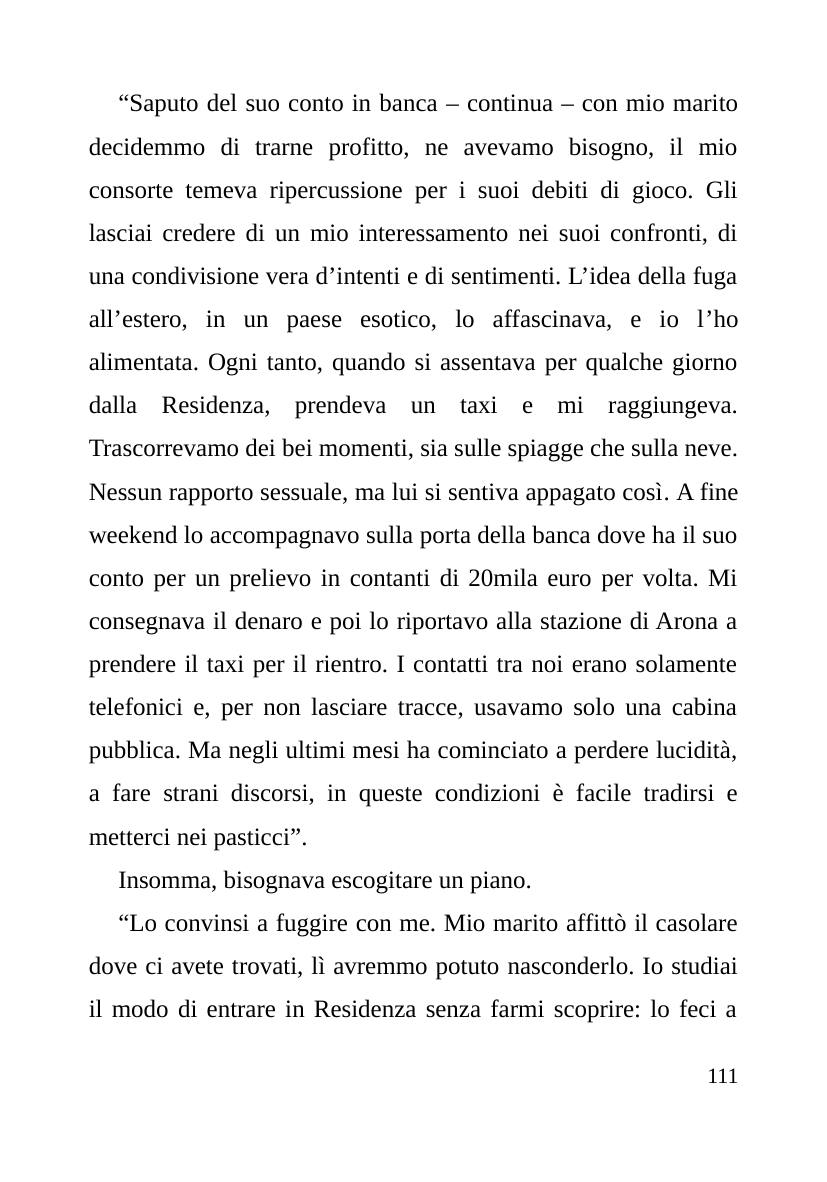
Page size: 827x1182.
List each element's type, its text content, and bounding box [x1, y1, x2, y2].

text “Lo convinsi a fuggire con me. Mio marito affittò il casolare dove ci avete trovati, lì avremmo potuto nasconderlo. Io studiai il modo di entrare in Residenza senza farmi scoprire: lo feci a [88, 908, 738, 1023]
text “Saputo del suo conto in banca ‒ continua ‒ con mio marito decidemmo di trarne profitto, ne avevamo bisogno, il mio consorte temeva ripercussione per i suoi debiti di gioco. Gli lasciai credere di un mio interessamento nei suoi confronti, di una condivisione vera d’intenti e di sentimenti. L’idea della fuga all’estero, in un paese esotico, lo affascinava, e io l’ho alimentata. Ogni tanto, quando si assentava per qualche giorno dalla Residenza, prendeva un taxi e mi raggiungeva. Trascorrevamo dei bei momenti, sia sulle spiagge che sulla neve. Nessun rapporto sessuale, ma lui si sentiva appagato così. A fine weekend lo accompagnavo sulla porta della banca dove ha il suo conto per un prelievo in contanti di 20mila euro per volta. Mi consegnava il denaro e poi lo riportavo alla stazione di Arona a prendere il taxi per il rientro. I contatti tra noi erano solamente telefonici e, per non lasciare tracce, usavamo solo una cabina pubblica. Ma negli ultimi mesi ha cominciato a perdere lucidità, a fare strani discorsi, in queste condizioni è facile tradirsi e metterci nei pasticci”. [88, 88, 738, 850]
text Insomma, bisognava escogitare un piano. [88, 865, 738, 893]
